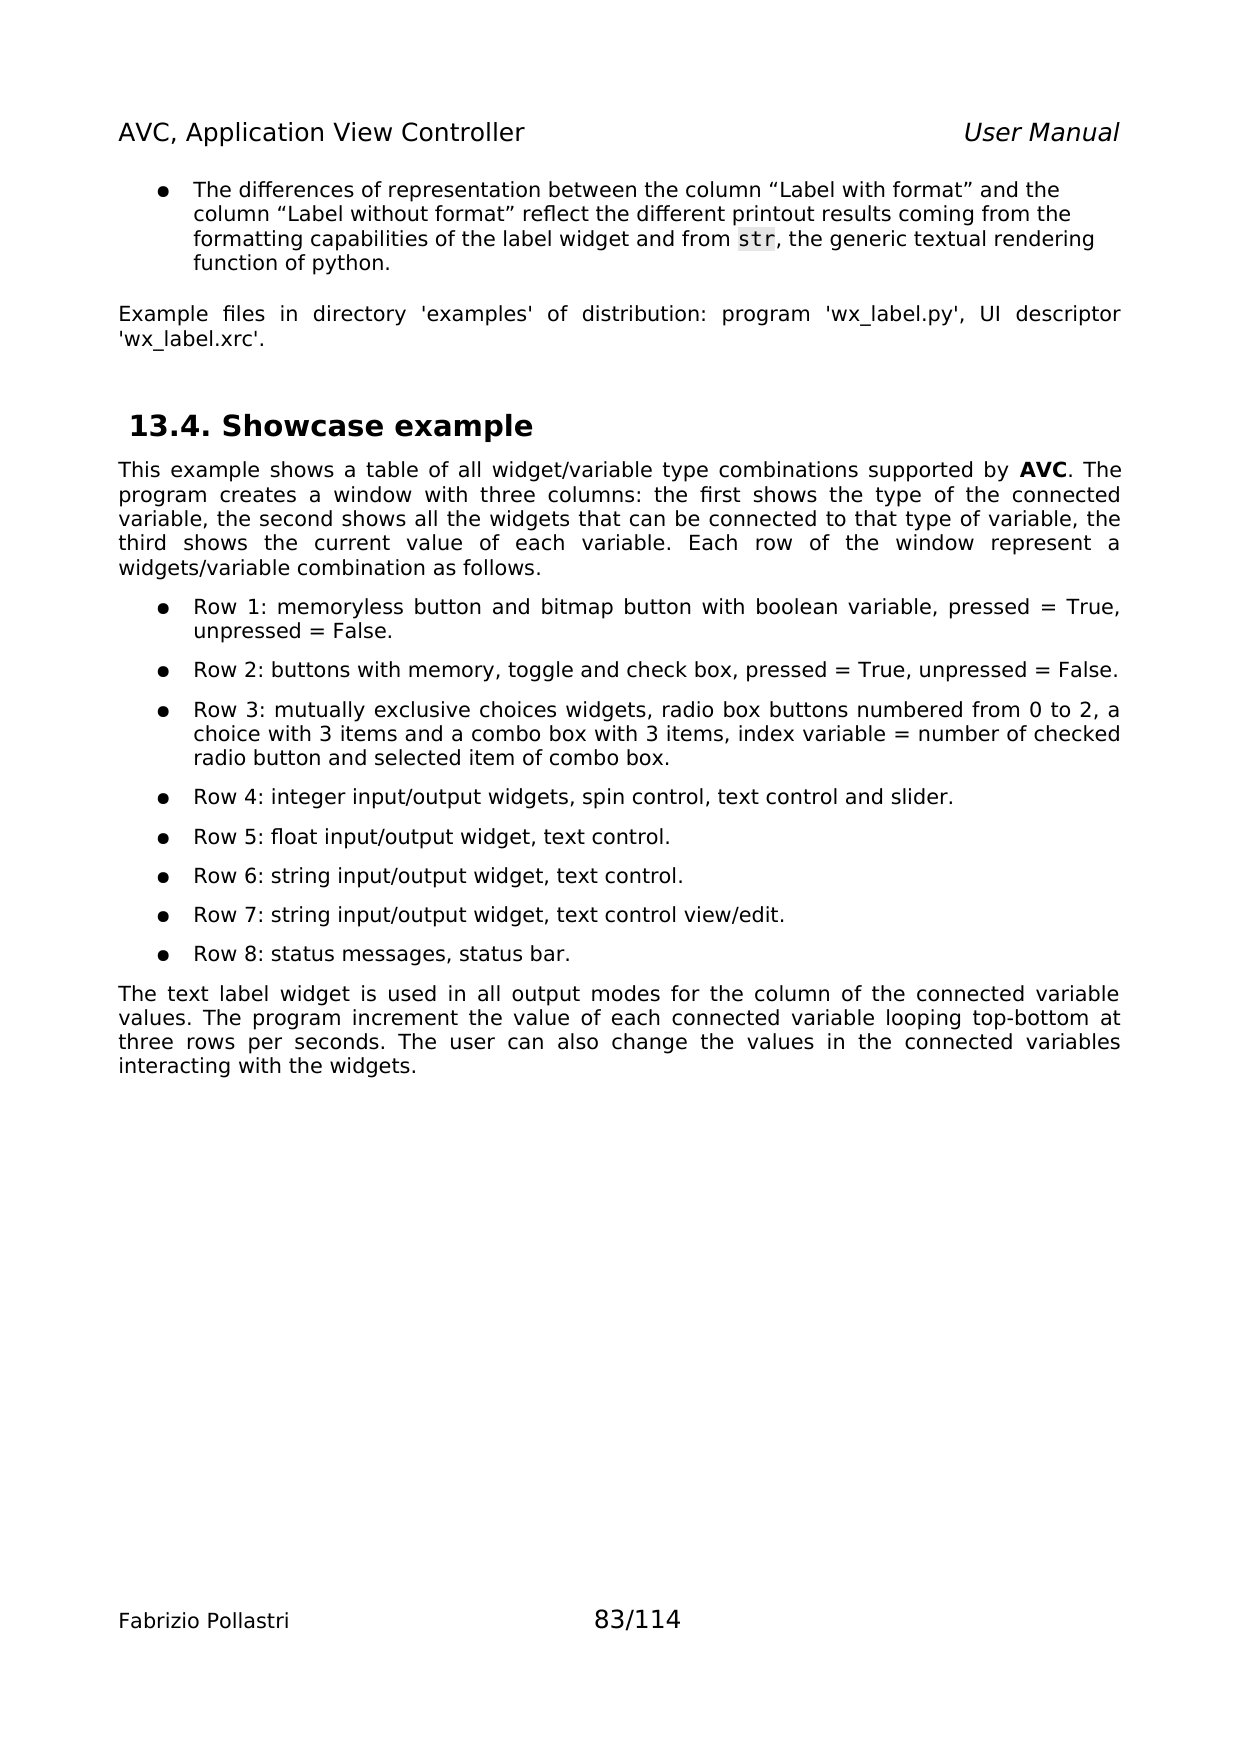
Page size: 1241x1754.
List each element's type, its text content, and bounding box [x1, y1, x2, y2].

text This example shows a table of all widget/variable type combinations supported by AVC. The program creates a window with three columns: the first shows the type of the connected variable, the second shows all the widgets that can be connected to that type of variable, the third shows the current value of each variable. Each row of the window represent a widgets/variable combination as follows. [118, 458, 1122, 580]
subtitle Showcase example [118, 409, 1122, 443]
list Row 5: float input/output widget, text control. [156, 825, 1122, 849]
list Row 2: buttons with memory, toggle and check box, pressed = True, unpressed = False. [156, 658, 1122, 683]
text The text label widget is used in all output modes for the column of the connected variable values. The program increment the value of each connected variable looping top-bottom at three rows per seconds. The user can also change the values in the connected variables interacting with the widgets. [118, 982, 1122, 1079]
list Row 4: integer input/output widgets, spin control, text control and slider. [156, 785, 1122, 810]
list Row 1: memoryless button and bitmap button with boolean variable, pressed = True, unpressed = False. [156, 595, 1122, 643]
text Example files in directory 'examples' of distribution: program 'wx_label.py', UI descriptor 'wx_label.xrc'. [118, 302, 1122, 351]
list Row 6: string input/output widget, text control. [156, 864, 1122, 888]
list Row 8: status messages, status bar. [156, 942, 1122, 967]
list The differences of representation between the column “Label with format” and the column “Label without format” reflect the different printout results coming from the formatting capabilities of the label widget and from str, the generic textual rendering function of python. [156, 178, 1122, 275]
list Row 3: mutually exclusive choices widgets, radio box buttons numbered from 0 to 2, a choice with 3 items and a combo box with 3 items, index variable = number of checked radio button and selected item of combo box. [156, 698, 1122, 770]
list Row 7: string input/output widget, text control view/edit. [156, 903, 1122, 927]
